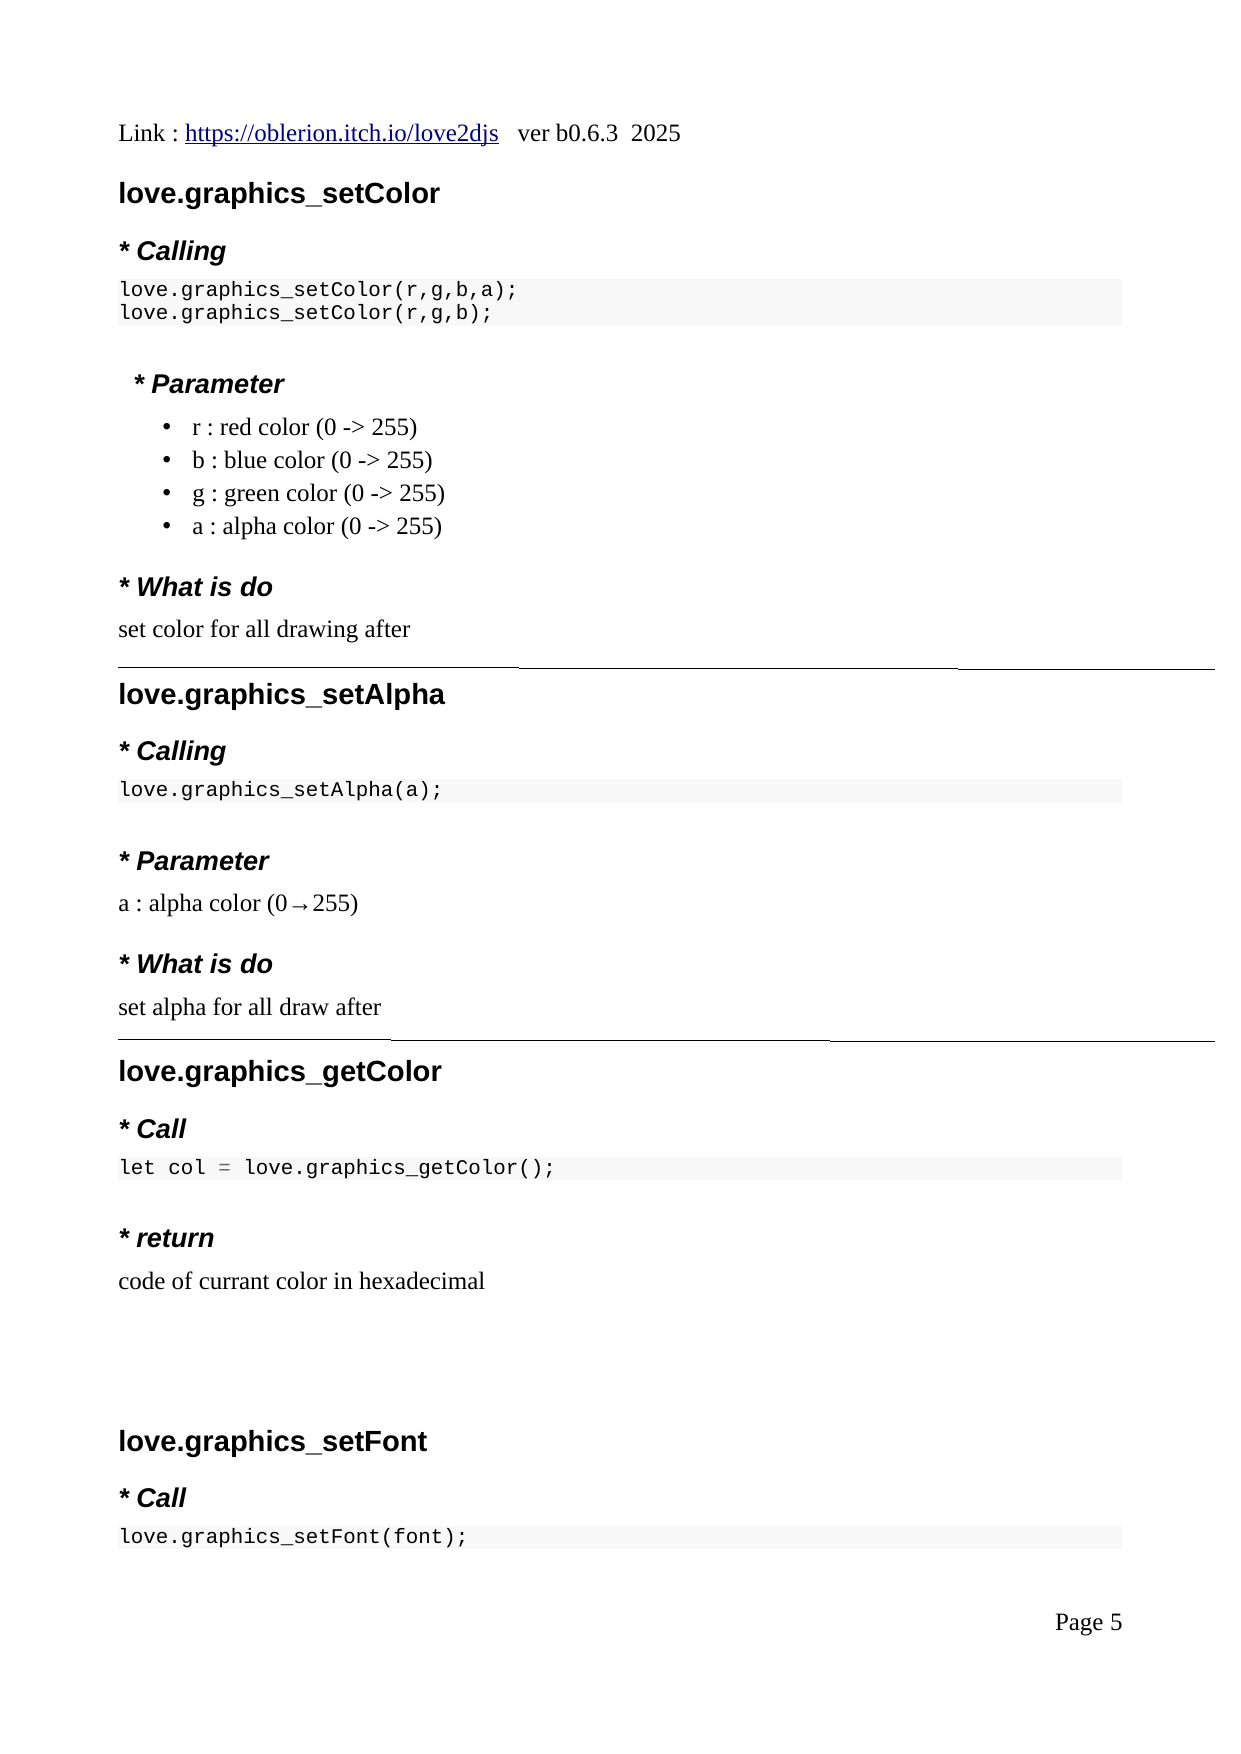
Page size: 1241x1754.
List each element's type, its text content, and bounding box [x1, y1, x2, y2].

subtitle love.graphics_setAlpha [118, 677, 1122, 710]
subtitle * What is do [118, 948, 1122, 980]
subtitle love.graphics_getColor [118, 1054, 1122, 1088]
text let col = love.graphics_getColor(); [118, 1157, 1122, 1180]
subtitle love.graphics_setFont [118, 1423, 1122, 1457]
subtitle * What is do [118, 571, 1122, 602]
subtitle * Calling [118, 235, 1122, 266]
subtitle * Parameter [118, 845, 1122, 876]
text set color for all drawing after [118, 614, 1122, 643]
text code of currant color in hexadecimal [118, 1266, 1122, 1295]
subtitle * Calling [118, 735, 1122, 767]
text a : alpha color (0→255) [118, 888, 1122, 917]
subtitle * Call [118, 1482, 1122, 1513]
list a : alpha color (0 -> 255) [162, 511, 1122, 539]
subtitle love.graphics_setColor [118, 176, 1122, 210]
subtitle * Call [118, 1113, 1122, 1144]
text set alpha for all draw after [118, 992, 1122, 1021]
list b : blue color (0 -> 255) [162, 445, 1122, 473]
list r : red color (0 -> 255) [162, 412, 1122, 440]
text love.graphics_setColor(r,g,b,a); [118, 279, 1122, 302]
text love.graphics_setAlpha(a); [118, 779, 1122, 803]
list g : green color (0 -> 255) [162, 478, 1122, 506]
text love.graphics_setFont(font); [118, 1526, 1122, 1549]
subtitle * return [118, 1222, 1122, 1254]
subtitle * Parameter [118, 368, 1122, 399]
text love.graphics_setColor(r,g,b); [118, 302, 1122, 326]
